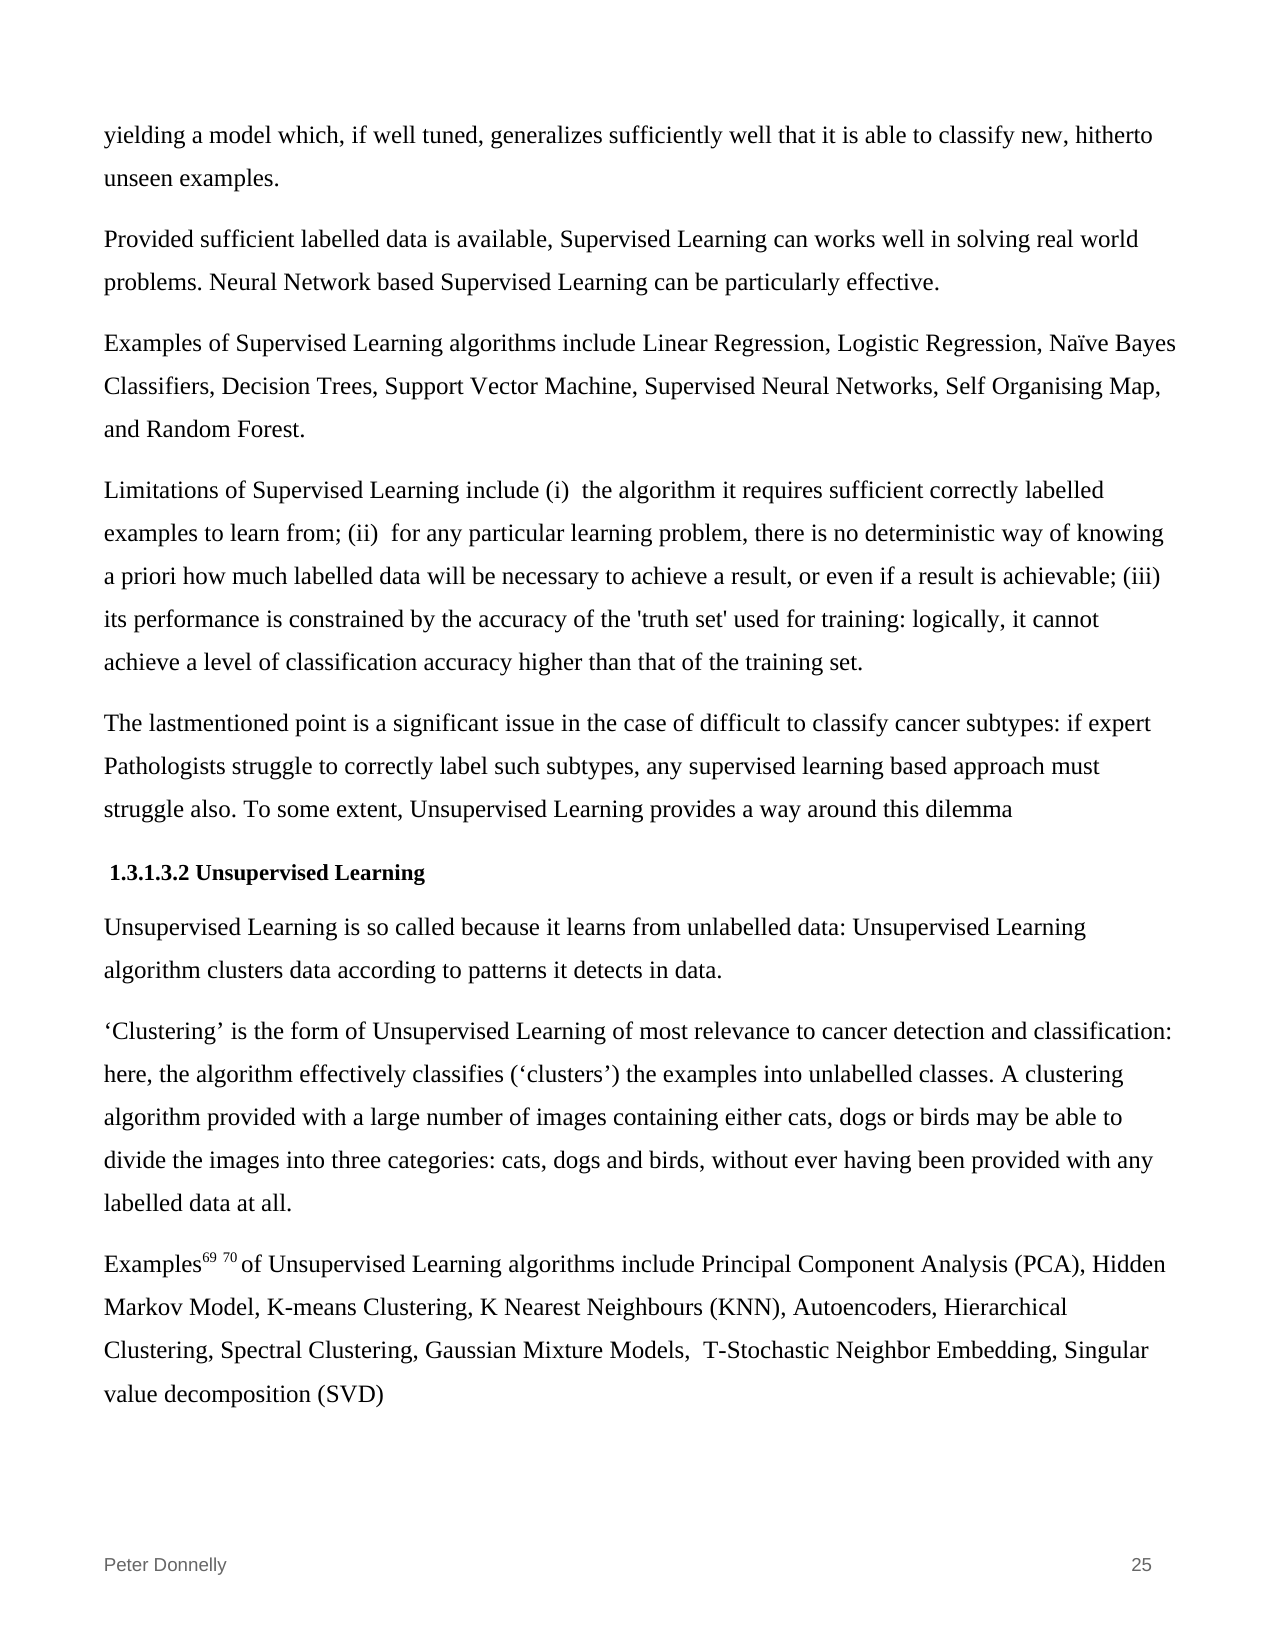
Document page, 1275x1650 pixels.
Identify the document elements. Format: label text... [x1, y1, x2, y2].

text Examples of Supervised Learning algorithms include Linear Regression, Logistic Regression, Naïve Bayes Classifiers, Decision Trees, Support Vector Machine, Supervised Neural Networks, Self Organising Map, and Random Forest. [103, 328, 1181, 443]
text Examples of Unsupervised Learning algorithms include Principal Component Analysis (PCA), Hidden Markov Model, K-means Clustering, K Nearest Neighbours (KNN), Autoencoders, Hierarchical Clustering, Spectral Clustering, Gaussian Mixture Models, T-Stochastic Neighbor Embedding, Singular value decomposition (SVD) [103, 1249, 1181, 1407]
text Limitations of Supervised Learning include (i) the algorithm it requires sufficient correctly labelled examples to learn from; (ii) for any particular learning problem, there is no deterministic way of knowing a priori how much labelled data will be necessary to achieve a result, or even if a result is achievable; (iii) its performance is constrained by the accuracy of the 'truth set' used for training: logically, it cannot achieve a level of classification accuracy higher than that of the training set. [103, 475, 1181, 676]
text The lastmentioned point is a significant issue in the case of difficult to classify cancer subtypes: if expert Pathologists struggle to correctly label such subtypes, any supervised learning based approach must struggle also. To some extent, Unsupervised Learning provides a way around this dilemma [103, 708, 1181, 823]
text Unsupervised Learning is so called because it learns from unlabelled data: Unsupervised Learning algorithm clusters data according to patterns it detects in data. [103, 912, 1181, 984]
text ‘Clustering’ is the form of Unsupervised Learning of most relevance to cancer detection and classification: here, the algorithm effectively classifies (‘clusters’) the examples into unlabelled classes. A clustering algorithm provided with a large number of images containing either cats, dogs or birds may be able to divide the images into three categories: cats, dogs and birds, without ever having been provided with any labelled data at all. [103, 1016, 1181, 1217]
subtitle Unsupervised Learning [103, 859, 1181, 885]
text yielding a model which, if well tuned, generalizes sufficiently well that it is able to classify new, hitherto unseen examples. [103, 120, 1181, 192]
text Provided sufficient labelled data is available, Supervised Learning can works well in solving real world problems. Neural Network based Supervised Learning can be particularly effective. [103, 224, 1181, 296]
